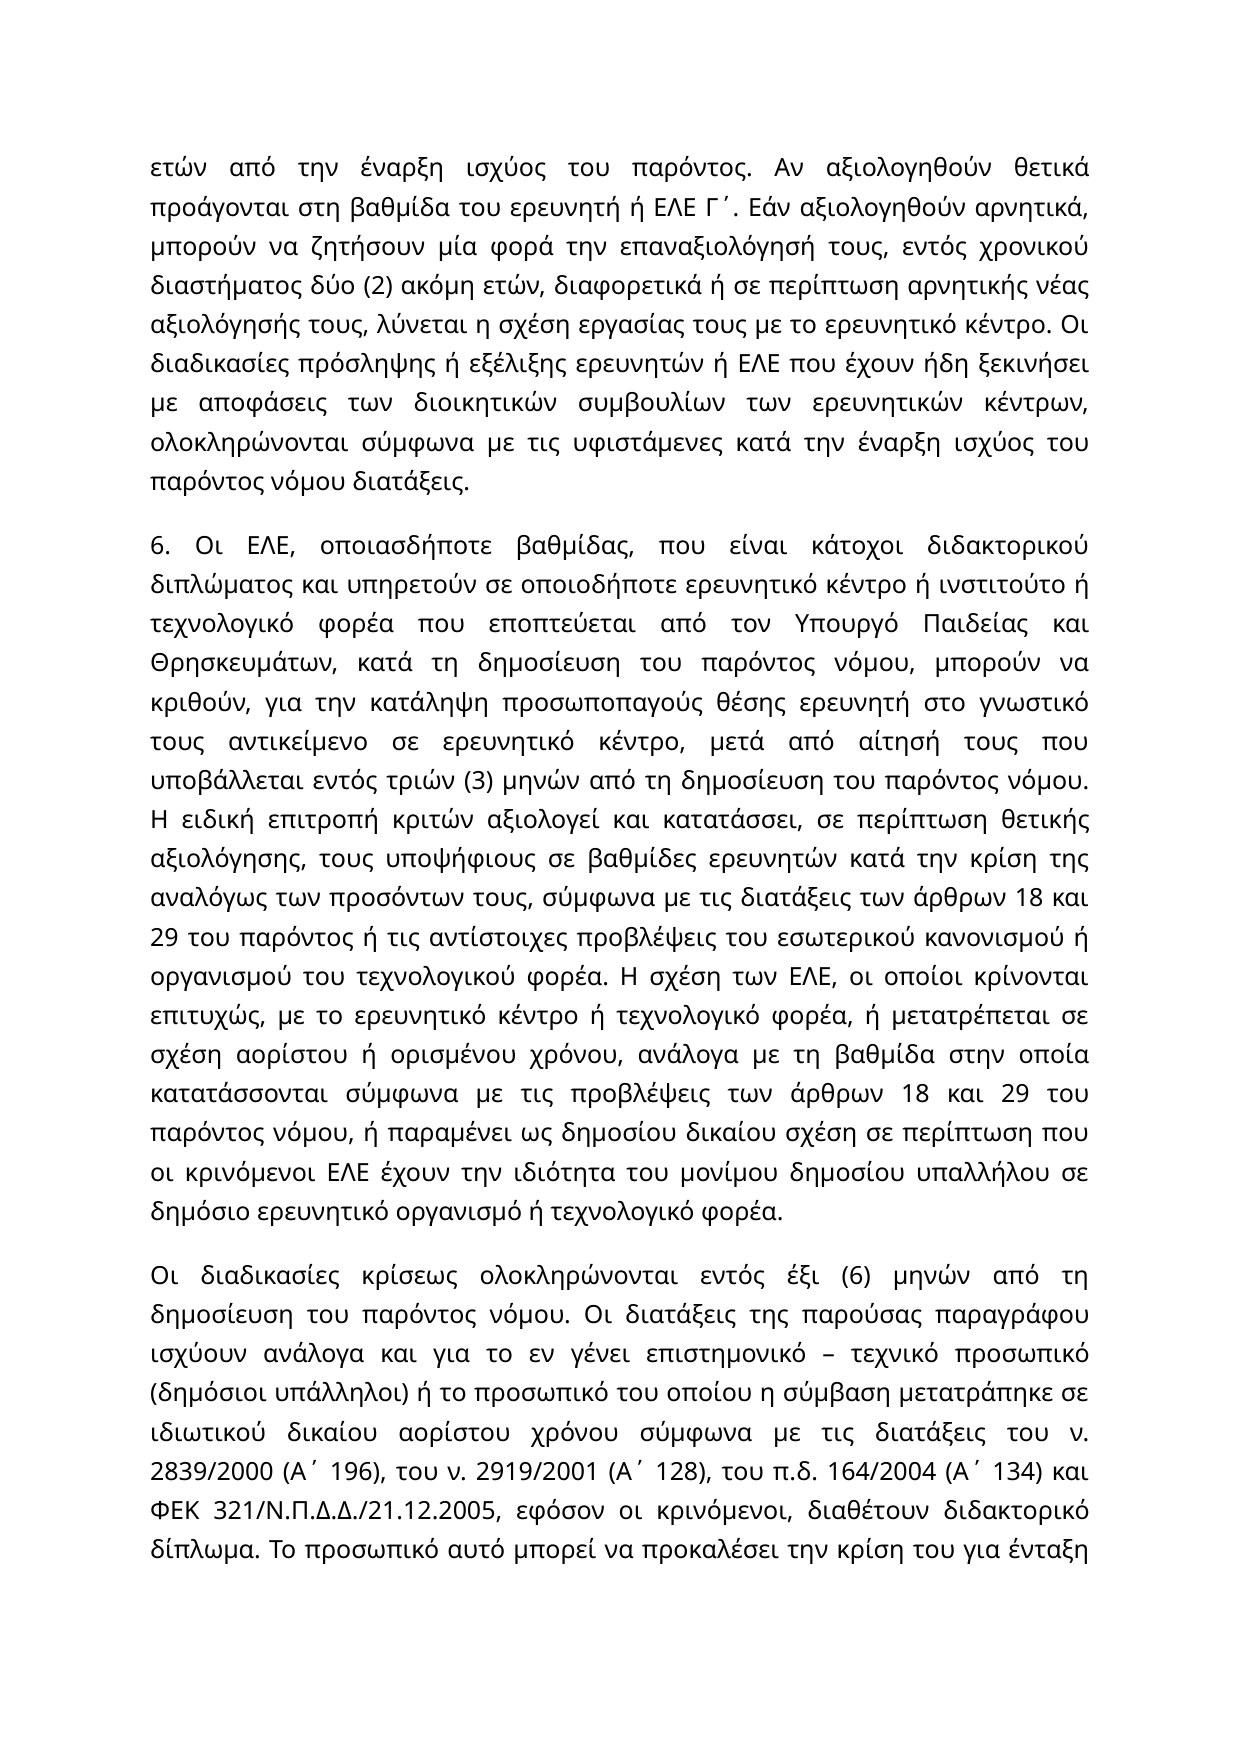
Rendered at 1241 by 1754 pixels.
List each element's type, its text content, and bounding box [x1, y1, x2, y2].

text ετών από την έναρξη ισχύος του παρόντος. Αν αξιολογηθούν θετικά προάγονται στη βαθμίδα του ερευνητή ή ΕΛΕ Γ΄. Εάν αξιολογηθούν αρνητικά, μπορούν να ζητήσουν μία φορά την επαναξιολόγησή τους, εντός χρονικού διαστήματος δύο (2) ακόμη ετών, διαφορετικά ή σε περίπτωση αρνητικής νέας αξιολόγησής τους, λύνεται η σχέση εργασίας τους με το ερευνητικό κέντρο. Οι διαδικασίες πρόσληψης ή εξέλιξης ερευνητών ή ΕΛΕ που έχουν ήδη ξεκινήσει με αποφάσεις των διοικητικών συμβουλίων των ερευνητικών κέντρων, ολοκληρώνονται σύμφωνα με τις υφιστάμενες κατά την έναρξη ισχύος του παρόντος νόμου διατάξεις. [150, 150, 1090, 497]
text Οι διαδικασίες κρίσεως ολοκληρώνονται εντός έξι (6) μηνών από τη δημοσίευση του παρόντος νόμου. Οι διατάξεις της παρούσας παραγράφου ισχύουν ανάλογα και για το εν γένει επιστημονικό – τεχνικό προσωπικό (δημόσιοι υπάλληλοι) ή το προσωπικό του οποίου η σύμβαση μετατράπηκε σε ιδιωτικού δικαίου αορίστου χρόνου σύμφωνα με τις διατάξεις του ν. 2839/2000 (Α΄ 196), του ν. 2919/2001 (Α΄ 128), του π.δ. 164/2004 (Α΄ 134) και ΦΕΚ 321/Ν.Π.Δ.Δ./21.12.2005, εφόσον οι κρινόμενοι, διαθέτουν διδακτορικό δίπλωμα. Το προσωπικό αυτό μπορεί να προκαλέσει την κρίση του για ένταξη [150, 1257, 1090, 1566]
text 6. Οι ΕΛΕ, οποιασδήποτε βαθμίδας, που είναι κάτοχοι διδακτορικού διπλώματος και υπηρετούν σε οποιοδήποτε ερευνητικό κέντρο ή ινστιτούτο ή τεχνολογικό φορέα που εποπτεύεται από τον Υπουργό Παιδείας και Θρησκευμάτων, κατά τη δημοσίευση του παρόντος νόμου, μπορούν να κριθούν, για την κατάληψη προσωποπαγούς θέσης ερευνητή στο γνωστικό τους αντικείμενο σε ερευνητικό κέντρο, μετά από αίτησή τους που υποβάλλεται εντός τριών (3) μηνών από τη δημοσίευση του παρόντος νόμου. Η ειδική επιτροπή κριτών αξιολογεί και κατατάσσει, σε περίπτωση θετικής αξιολόγησης, τους υποψήφιους σε βαθμίδες ερευνητών κατά την κρίση της αναλόγως των προσόντων τους, σύμφωνα με τις διατάξεις των άρθρων 18 και 29 του παρόντος ή τις αντίστοιχες προβλέψεις του εσωτερικού κανονισμού ή οργανισμού του τεχνολογικού φορέα. Η σχέση των ΕΛΕ, οι οποίοι κρίνονται επιτυχώς, με το ερευνητικό κέντρο ή τεχνολογικό φορέα, ή μετατρέπεται σε σχέση αορίστου ή ορισμένου χρόνου, ανάλογα με τη βαθμίδα στην οποία κατατάσσονται σύμφωνα με τις προβλέψεις των άρθρων 18 και 29 του παρόντος νόμου, ή παραμένει ως δημοσίου δικαίου σχέση σε περίπτωση που οι κρινόμενοι ΕΛΕ έχουν την ιδιότητα του μονίμου δημοσίου υπαλλήλου σε δημόσιο ερευνητικό οργανισμό ή τεχνολογικό φορέα. [150, 527, 1090, 1227]
